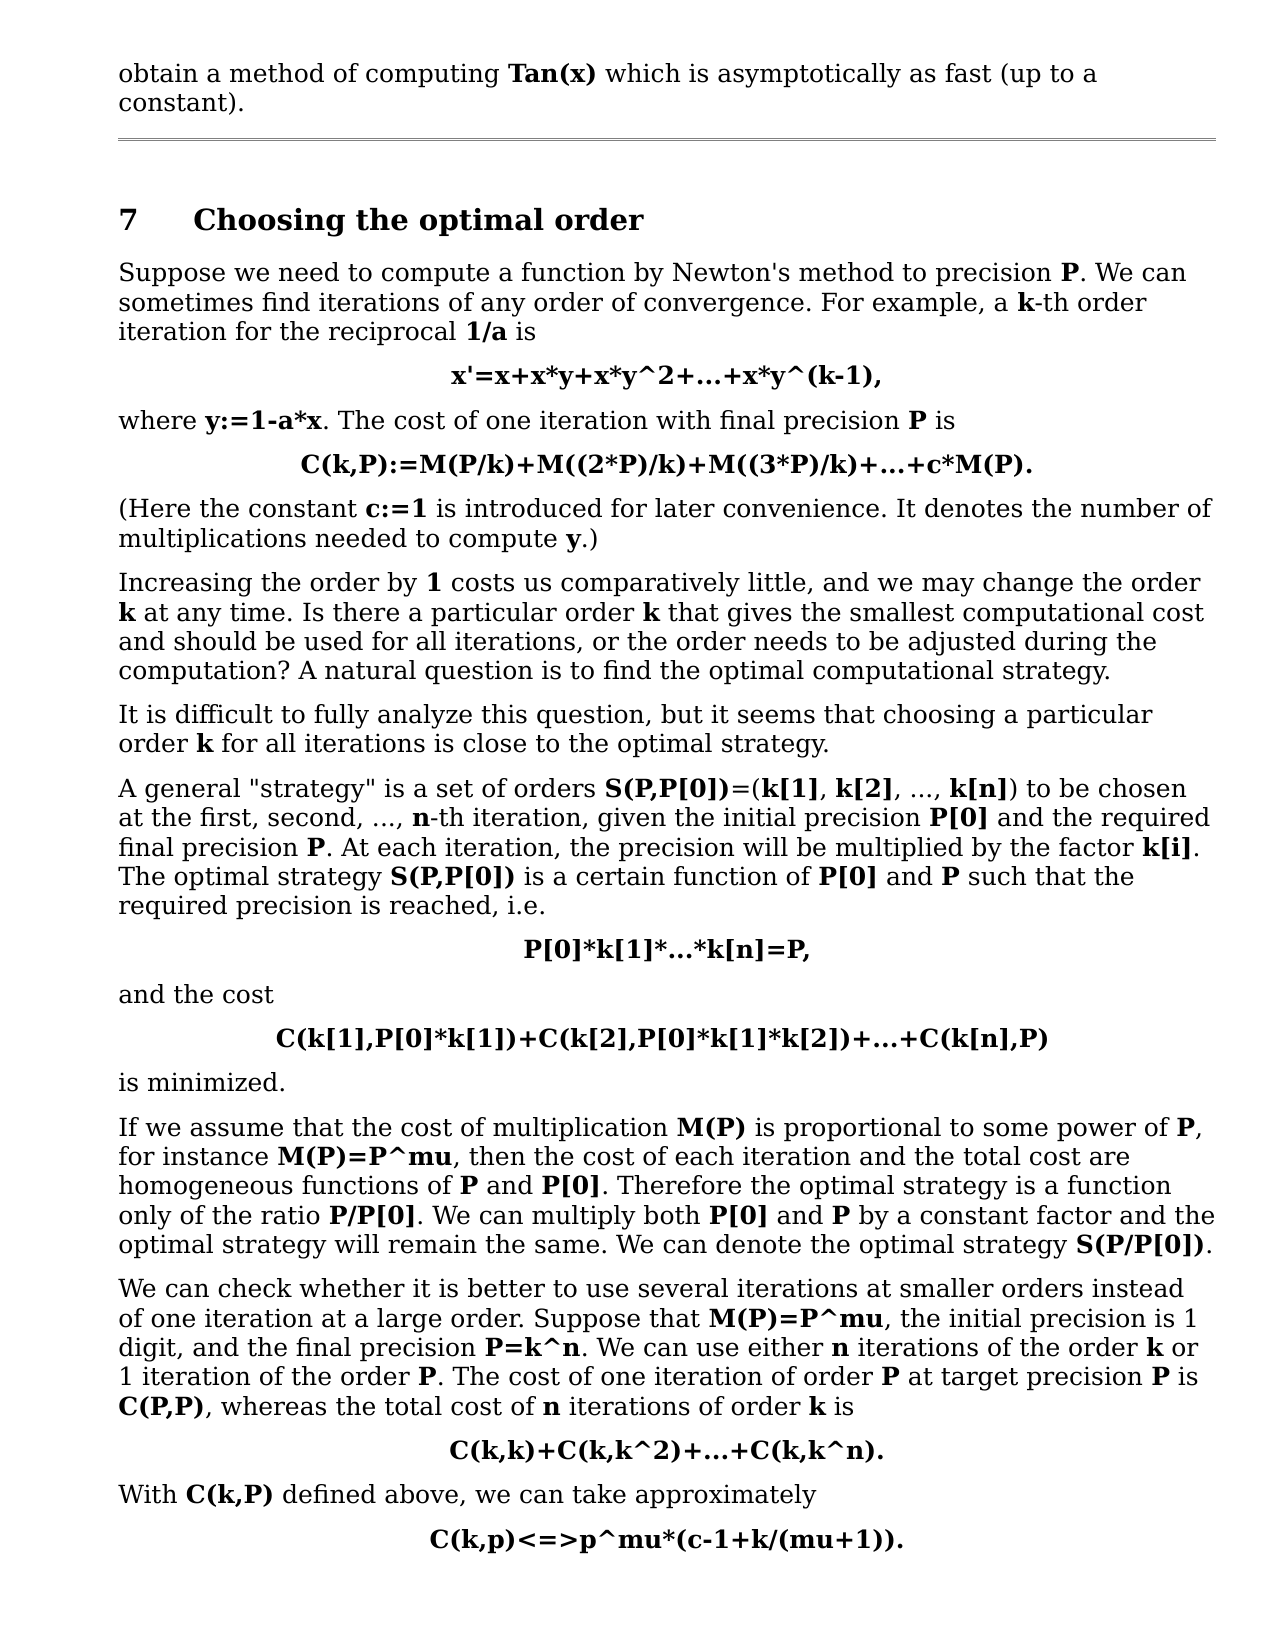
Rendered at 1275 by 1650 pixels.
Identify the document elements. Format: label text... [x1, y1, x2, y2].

text Increasing the order by 1 costs us comparatively little, and we may change the order k at any time. Is there a particular order k that gives the smallest computational cost and should be used for all iterations, or the order needs to be adjusted during the computation? A natural question is to find the optimal computational strategy. [118, 568, 1216, 685]
text and the cost [118, 980, 1216, 1009]
text (Here the constant c:=1 is introduced for later convenience. It denotes the number of multiplications needed to compute y.) [118, 494, 1216, 553]
text A general "strategy" is a set of orders S(P,P[0])=(k[1], k[2], ..., k[n]) to be chosen at the first, second, ..., n-th iteration, given the initial precision P[0] and the required final precision P. At each iteration, the precision will be multiplied by the factor k[i]. The optimal strategy S(P,P[0]) is a certain function of P[0] and P such that the required precision is reached, i.e. [118, 774, 1216, 921]
text C(k,k)+C(k,k^2)+...+C(k,k^n). [118, 1436, 1216, 1466]
text is minimized. [118, 1068, 1216, 1098]
text obtain a method of computing Tan(x) which is asymptotically as fast (up to a constant). [118, 59, 1216, 118]
text We can check whether it is better to use several iterations at smaller orders instead of one iteration at a large order. Suppose that M(P)=P^mu, the initial precision is 1 digit, and the final precision P=k^n. We can use either n iterations of the order k or 1 iteration of the order P. The cost of one iteration of order P at target precision P is C(P,P), whereas the total cost of n iterations of order k is [118, 1274, 1216, 1421]
text x'=x+x*y+x*y^2+...+x*y^(k-1), [118, 361, 1216, 391]
text If we assume that the cost of multiplication M(P) is proportional to some power of P, for instance M(P)=P^mu, then the cost of each iteration and the total cost are homogeneous functions of P and P[0]. Therefore the optimal strategy is a function only of the ratio P/P[0]. We can multiply both P[0] and P by a constant factor and the optimal strategy will remain the same. We can denote the optimal strategy S(P/P[0]). [118, 1113, 1216, 1259]
text C(k,P):=M(P/k)+M((2*P)/k)+M((3*P)/k)+...+c*M(P). [118, 450, 1216, 479]
text P[0]*k[1]*...*k[n]=P, [118, 936, 1216, 965]
text It is difficult to fully analyze this question, but it seems that choosing a particular order k for all iterations is close to the optimal strategy. [118, 700, 1216, 759]
text With C(k,P) defined above, we can take approximately [118, 1481, 1216, 1510]
subtitle Choosing the optimal order [118, 203, 1216, 237]
text Suppose we need to compute a function by Newton's method to precision P. We can sometimes find iterations of any order of convergence. For example, a k-th order iteration for the reciprocal 1/a is [118, 258, 1216, 346]
text C(k[1],P[0]*k[1])+C(k[2],P[0]*k[1]*k[2])+...+C(k[n],P) [118, 1024, 1216, 1053]
text C(k,p)<=>p^mu*(c-1+k/(mu+1)). [118, 1525, 1216, 1554]
text where y:=1-a*x. The cost of one iteration with final precision P is [118, 406, 1216, 435]
